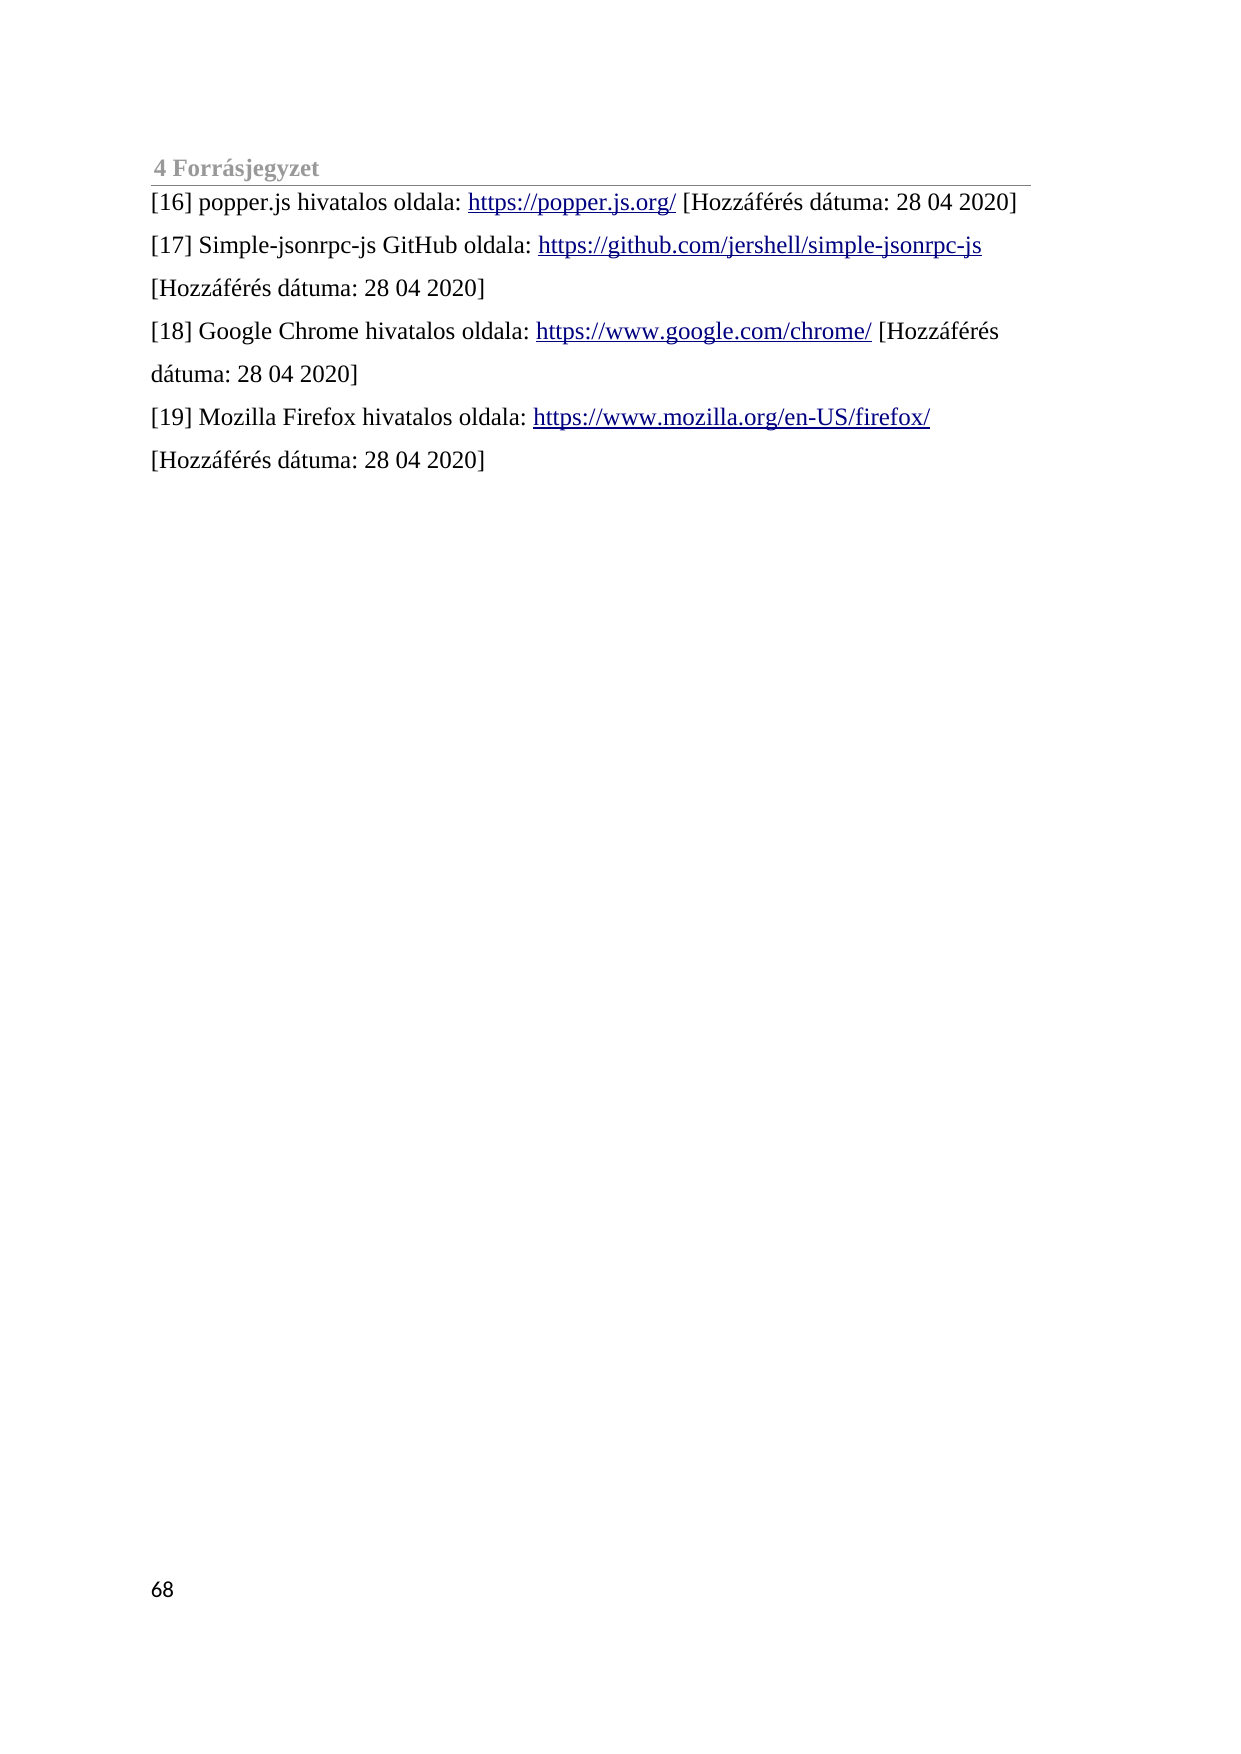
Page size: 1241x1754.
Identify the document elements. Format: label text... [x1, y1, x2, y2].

text [18] Google Chrome hivatalos oldala: https://www.google.com/chrome/ [Hozzáférés dátuma: 28 04 2020] [151, 316, 1031, 388]
text [16] popper.js hivatalos oldala: https://popper.js.org/ [Hozzáférés dátuma: 28 04 2020] [151, 187, 1031, 215]
text [17] Simple-jsonrpc-js GitHub oldala: https://github.com/jershell/simple-jsonrpc-js [Hozzáférés dátuma: 28 04 2020] [151, 230, 1031, 302]
text [19] Mozilla Firefox hivatalos oldala: https://www.mozilla.org/en-US/firefox/ [Hozzáférés dátuma: 28 04 2020] [151, 402, 1031, 474]
